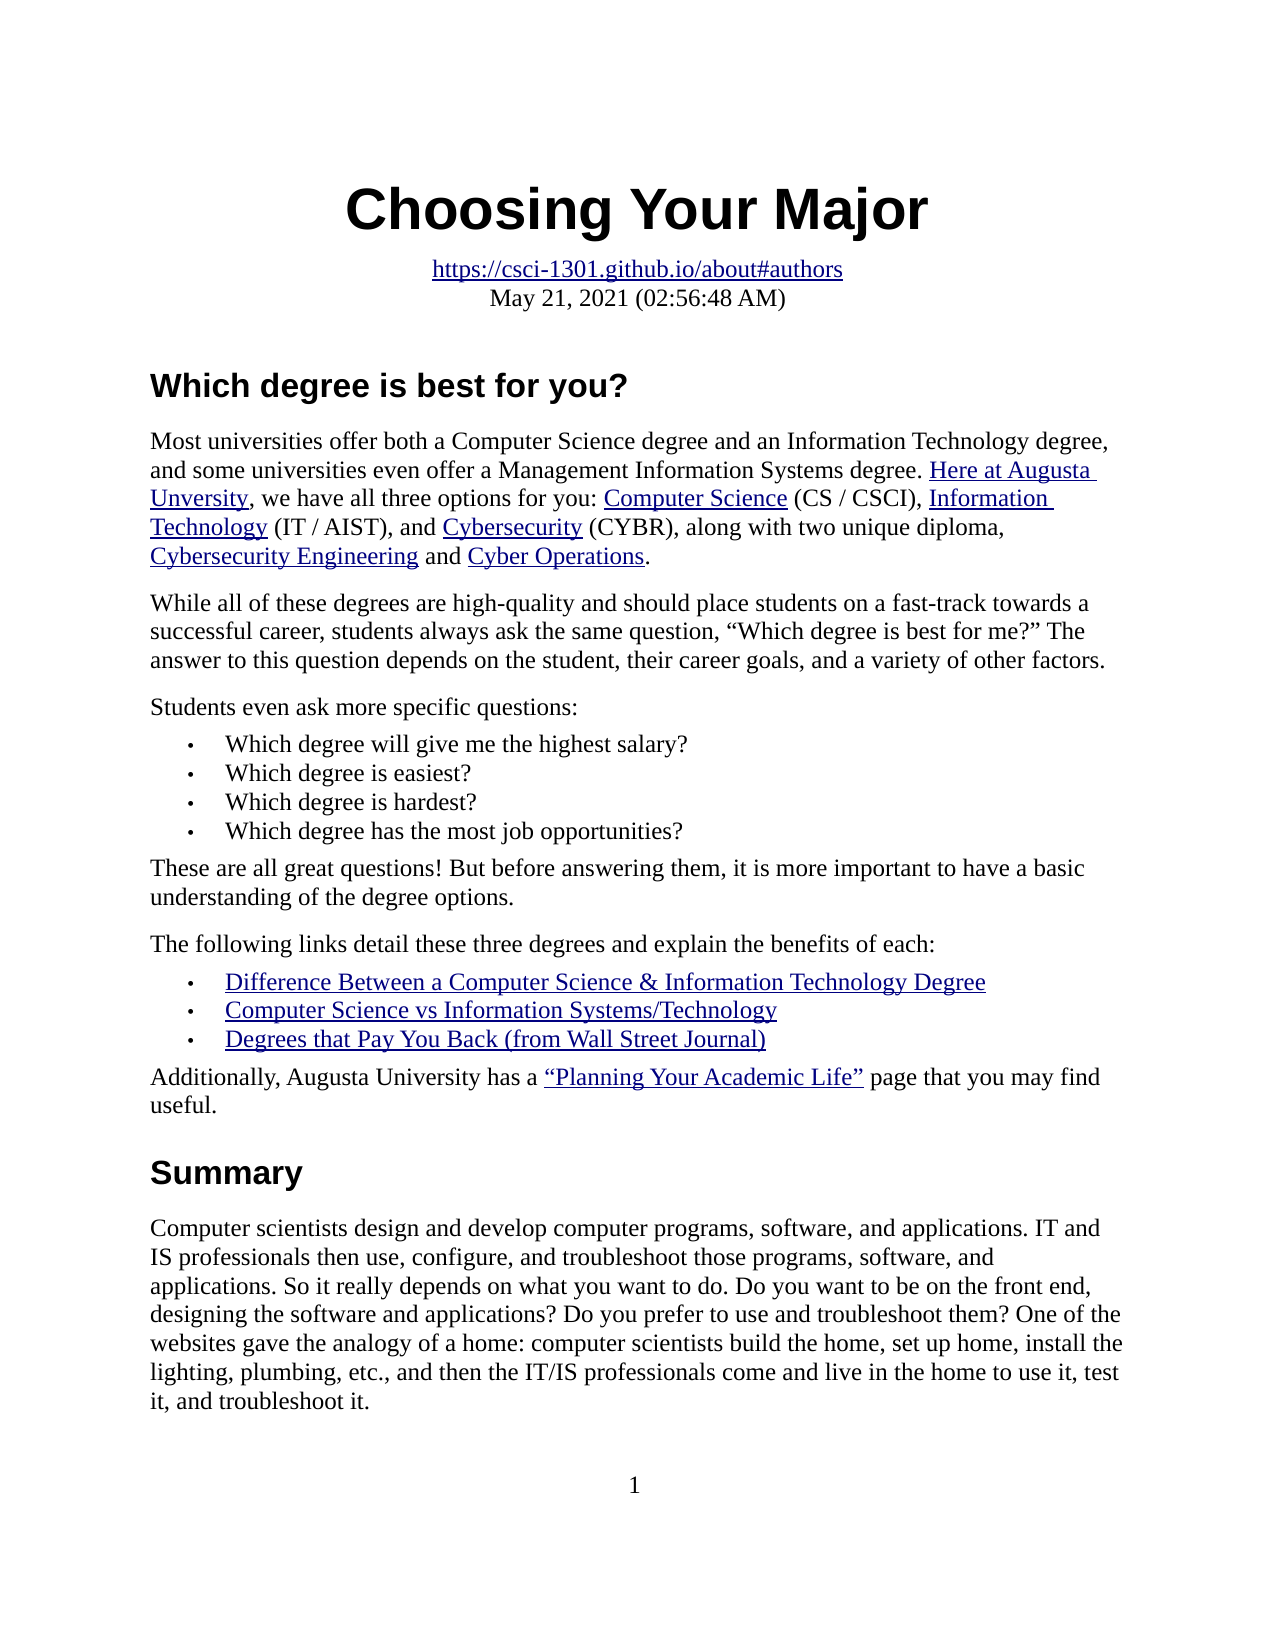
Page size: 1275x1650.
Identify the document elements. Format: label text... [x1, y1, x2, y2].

list Which degree is hardest? [187, 787, 1125, 816]
text These are all great questions! But before answering them, it is more important to have a basic understanding of the degree options. [150, 853, 1125, 911]
subtitle Which degree is best for you? [150, 366, 1125, 404]
list Difference Between a Computer Science & Information Technology Degree [187, 967, 1125, 995]
text May 21, 2021 (02:56:48 AM) [150, 283, 1125, 312]
text Computer scientists design and develop computer programs, software, and applications. IT and IS professionals then use, configure, and troubleshoot those programs, software, and applications. So it really depends on what you want to do. Do you want to be on the front end, designing the software and applications? Do you prefer to use and troubleshoot them? One of the websites gave the analogy of a home: computer scientists build the home, set up home, install the lighting, plumbing, etc., and then the IT/IS professionals come and live in the home to use it, test it, and troubleshoot it. [150, 1213, 1125, 1414]
text The following links detail these three degrees and explain the benefits of each: [150, 929, 1125, 958]
text Students even ask more specific questions: [150, 692, 1125, 721]
text https://csci-1301.github.io/about#authors [150, 254, 1125, 283]
title Choosing Your Major [150, 175, 1125, 242]
text While all of these degrees are high-quality and should place students on a fast-track towards a successful career, students always ask the same question, “Which degree is best for me?” The answer to this question depends on the student, their career goals, and a variety of other factors. [150, 588, 1125, 674]
list Which degree will give me the highest salary? [187, 729, 1125, 758]
text Most universities offer both a Computer Science degree and an Information Technology degree, and some universities even offer a Management Information Systems degree. Here at Augusta Unversity, we have all three options for you: Computer Science (CS / CSCI), Information Technology (IT / AIST), and Cybersecurity (CYBR), along with two unique diploma, Cybersecurity Engineering and Cyber Operations. [150, 426, 1125, 570]
list Which degree has the most job opportunities? [187, 816, 1125, 844]
list Computer Science vs Information Systems/Technology [187, 995, 1125, 1024]
list Degrees that Pay You Back (from Wall Street Journal) [187, 1024, 1125, 1053]
list Which degree is easiest? [187, 758, 1125, 787]
text Additionally, Augusta University has a “Planning Your Academic Life” page that you may find useful. [150, 1062, 1125, 1119]
subtitle Summary [150, 1153, 1125, 1192]
